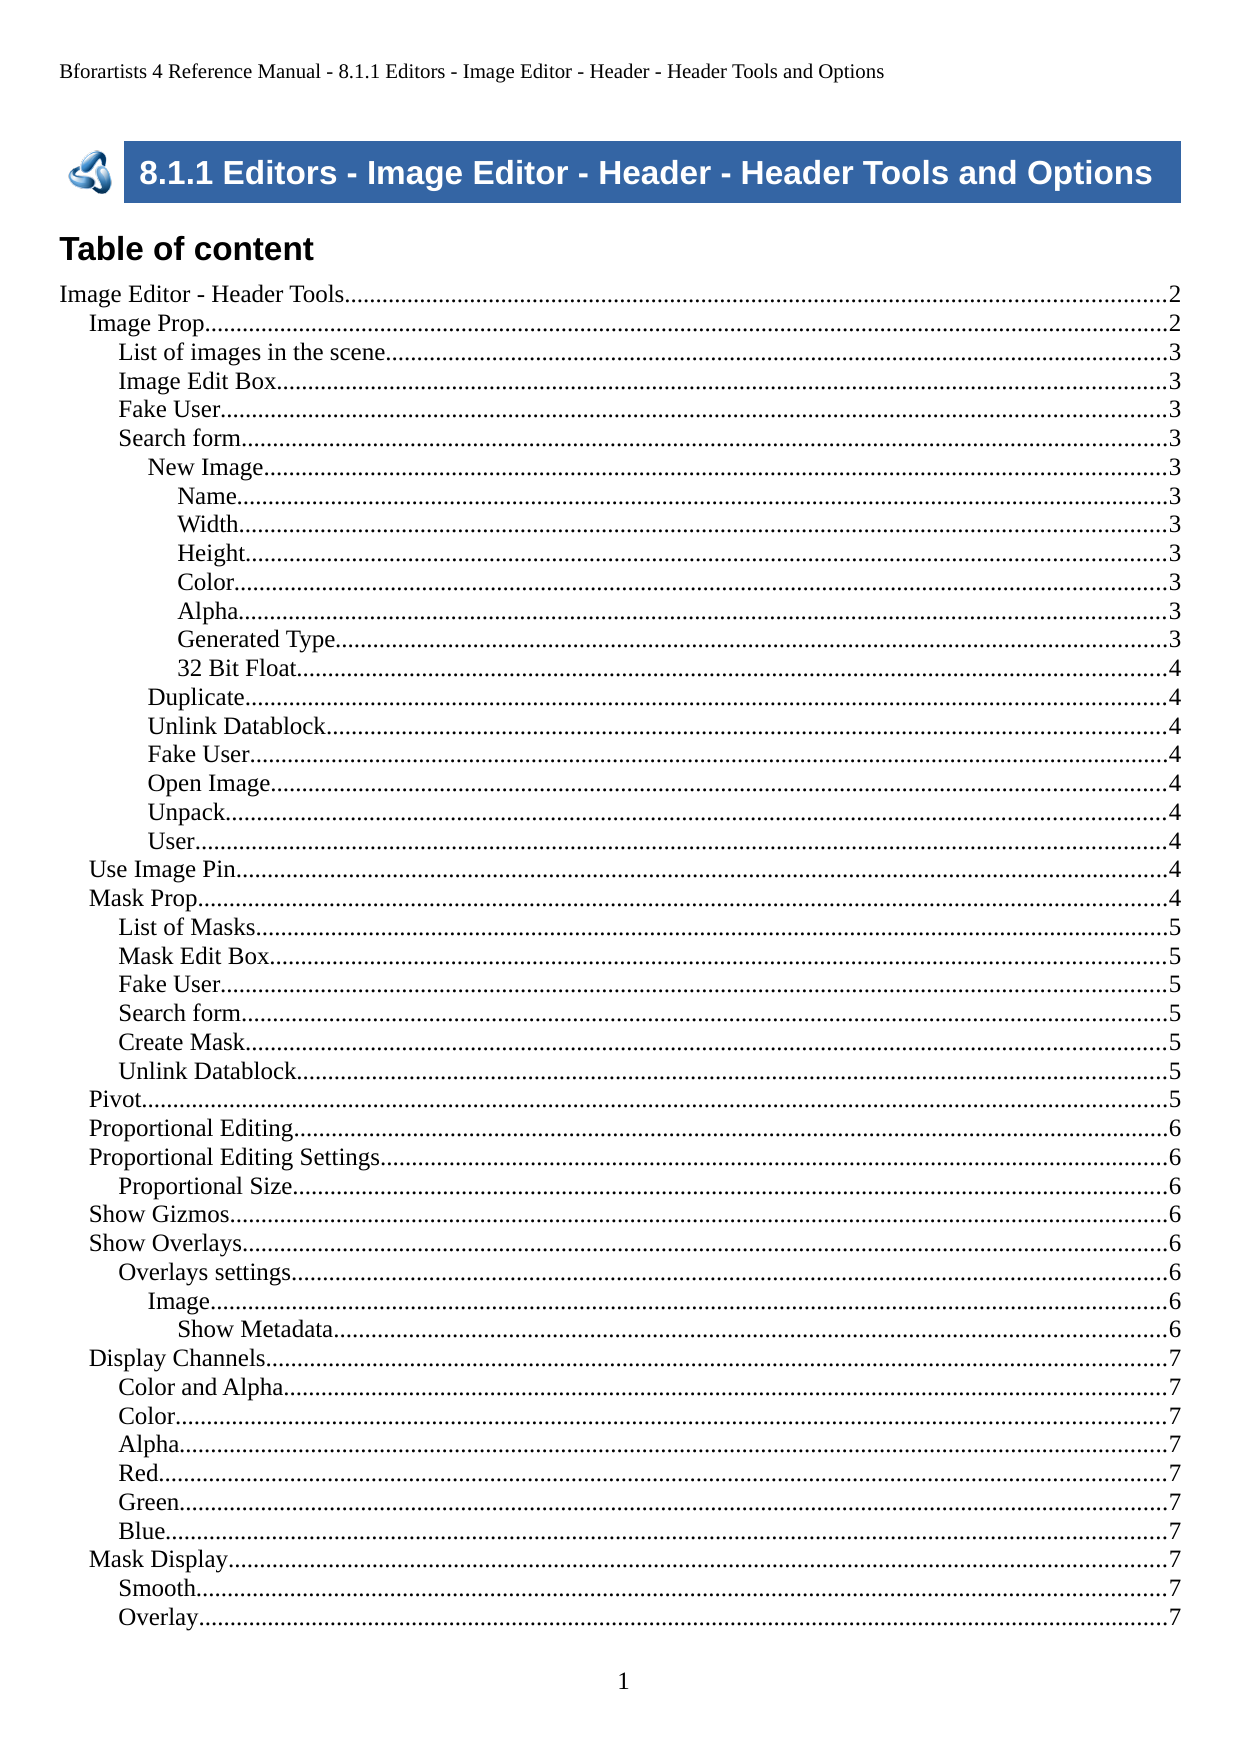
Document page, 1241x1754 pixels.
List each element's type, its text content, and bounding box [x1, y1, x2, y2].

text Fake User 3 [118, 394, 1181, 423]
text Name 3 [177, 481, 1181, 509]
text Image Prop 2 [88, 308, 1181, 337]
text Color and Alpha 7 [118, 1372, 1181, 1401]
text Proportional Editing Settings 6 [88, 1142, 1181, 1171]
text Pivot 5 [88, 1084, 1181, 1113]
text Overlay 7 [118, 1602, 1181, 1631]
text Use Image Pin 4 [88, 854, 1181, 883]
text Open Image 4 [147, 768, 1181, 797]
text Image Editor - Header Tools 2 [59, 279, 1181, 308]
picture [65, 147, 114, 197]
text Show Metadata 6 [177, 1314, 1181, 1343]
text Search form 3 [118, 423, 1181, 452]
table_header [59, 141, 124, 203]
text Smooth 7 [118, 1573, 1181, 1602]
text Green 7 [118, 1487, 1181, 1516]
text Generated Type 3 [177, 624, 1181, 653]
text Create Mask 5 [118, 1027, 1181, 1056]
text Height 3 [177, 538, 1181, 567]
text Width 3 [177, 509, 1181, 538]
text Image 6 [147, 1286, 1181, 1314]
text Search form 5 [118, 998, 1181, 1027]
text Fake User 5 [118, 969, 1181, 998]
text Proportional Size 6 [118, 1171, 1181, 1199]
text Overlays settings 6 [118, 1257, 1181, 1286]
text Show Gizmos 6 [88, 1199, 1181, 1228]
text Unlink Datablock 5 [118, 1056, 1181, 1084]
text Blue 7 [118, 1516, 1181, 1544]
text Display Channels 7 [88, 1343, 1181, 1372]
text New Image 3 [147, 452, 1181, 481]
text Alpha 3 [177, 596, 1181, 624]
text Color 7 [118, 1401, 1181, 1429]
text Unlink Datablock 4 [147, 711, 1181, 739]
text 32 Bit Float 4 [177, 653, 1181, 682]
text Alpha 7 [118, 1429, 1181, 1458]
text Show Overlays 6 [88, 1228, 1181, 1257]
subtitle Table of content [59, 228, 1181, 267]
text Fake User 4 [147, 739, 1181, 768]
text Unpack 4 [147, 797, 1181, 826]
text Mask Prop 4 [88, 883, 1181, 912]
text User 4 [147, 826, 1181, 854]
text Proportional Editing 6 [88, 1113, 1181, 1142]
text List of Masks 5 [118, 912, 1181, 941]
table_header 8.1.1 Editors - Image Editor - Header - Header Tools and Options [124, 141, 1181, 203]
text Red 7 [118, 1458, 1181, 1487]
text Mask Display 7 [88, 1544, 1181, 1573]
text Image Edit Box 3 [118, 366, 1181, 394]
text List of images in the scene 3 [118, 337, 1181, 366]
text Duplicate 4 [147, 682, 1181, 711]
text Mask Edit Box 5 [118, 941, 1181, 969]
text Color 3 [177, 567, 1181, 596]
